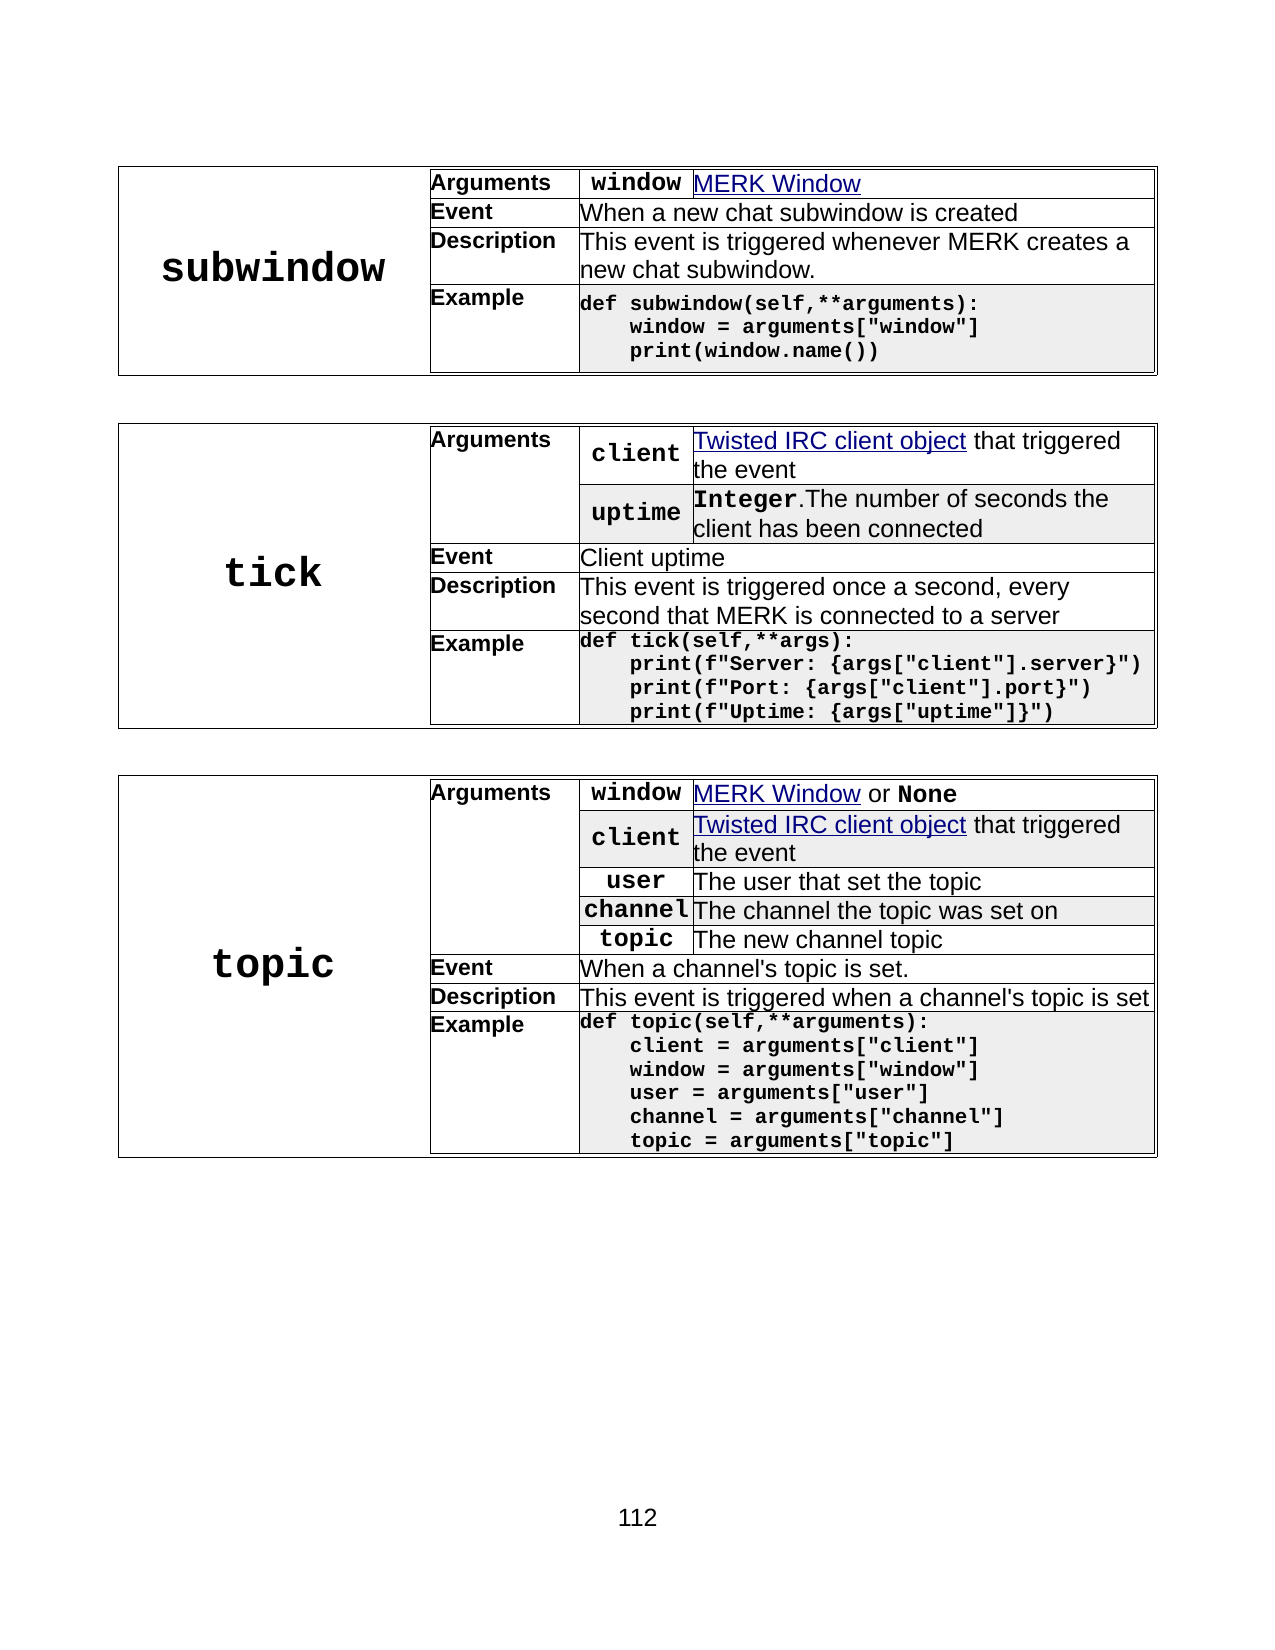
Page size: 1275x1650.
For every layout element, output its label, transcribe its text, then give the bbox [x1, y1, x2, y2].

table_cell The new channel topic [694, 926, 1154, 954]
table_header tick [119, 424, 427, 728]
table_cell Example [431, 1012, 579, 1153]
table_header window [580, 170, 693, 198]
table_header topic [119, 776, 427, 1157]
table_header Arguments [431, 427, 579, 543]
table_cell def subwindow(self,**arguments): window = arguments["window"] print(window.name()) [580, 285, 1154, 372]
table_cell def tick(self,**args): print(f"Server: {args["client"].server}") print(f"Port: {args["client"].port}") print(f"Uptime: {args["uptime"]}") [580, 631, 1154, 724]
table_cell Example [431, 285, 579, 372]
table_cell This event is triggered once a second, every second that MERK is connected to a server [580, 573, 1154, 630]
table_header [427, 776, 1157, 1157]
table_cell user [580, 868, 693, 896]
table_cell uptime [580, 485, 693, 543]
table_header window [580, 780, 693, 809]
table_cell Twisted IRC client object that triggered the event [694, 811, 1154, 867]
table_cell Integer.The number of seconds the client has been connected [694, 485, 1154, 543]
table_header MERK Window or None [694, 780, 1154, 809]
table_cell Event [431, 955, 579, 982]
table_cell client [580, 811, 693, 867]
table_cell def topic(self,**arguments): client = arguments["client"] window = arguments["window"] user = arguments["user"] channel = arguments["channel"] topic = arguments["topic"] [580, 1012, 1154, 1153]
table_cell When a new chat subwindow is created [580, 199, 1154, 227]
table_header Arguments [431, 170, 579, 198]
table_cell The channel the topic was set on [694, 897, 1154, 925]
table_cell This event is triggered whenever MERK creates a new chat subwindow. [580, 228, 1154, 284]
table_cell Example [431, 631, 579, 724]
table_header client [580, 427, 693, 483]
table_cell Description [431, 984, 579, 1011]
table_cell When a channel's topic is set. [580, 955, 1154, 982]
table_header Arguments [431, 780, 579, 954]
table_cell Client uptime [580, 544, 1154, 572]
table_cell The user that set the topic [694, 868, 1154, 896]
table_cell This event is triggered when a channel's topic is set [580, 984, 1154, 1011]
table_header [427, 424, 1157, 728]
table_header [427, 167, 1157, 375]
table_cell channel [580, 897, 693, 925]
table_cell Description [431, 228, 579, 284]
table_cell Description [431, 573, 579, 630]
table_header MERK Window [694, 170, 1154, 198]
table_cell Event [431, 199, 579, 227]
table_header subwindow [119, 167, 427, 375]
table_header Twisted IRC client object that triggered the event [694, 427, 1154, 483]
table_cell Event [431, 544, 579, 572]
table_cell topic [580, 926, 693, 954]
